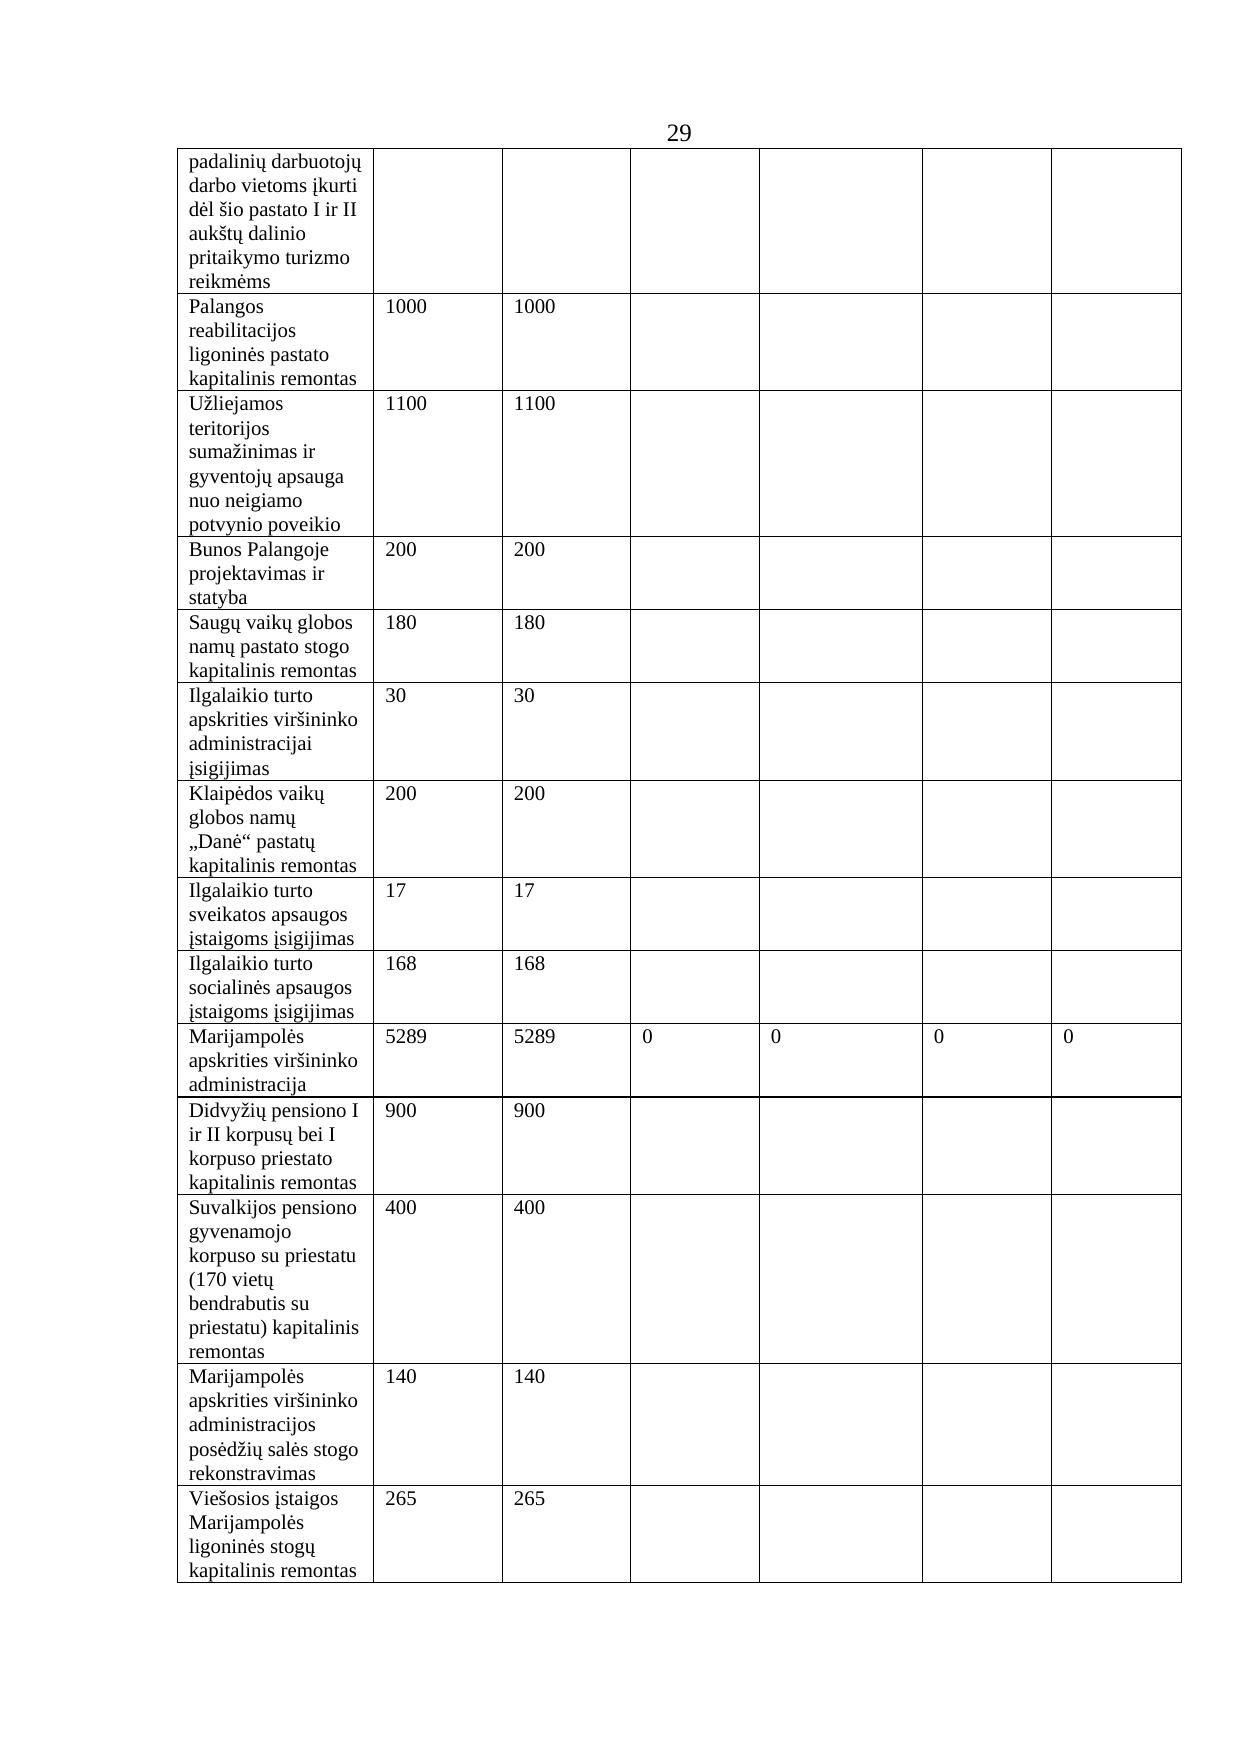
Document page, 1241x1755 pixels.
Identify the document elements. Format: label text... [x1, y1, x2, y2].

table_cell Ilgalaikio turto apskrities viršininko administracijai įsigijimas [178, 683, 373, 779]
table_cell [631, 878, 759, 950]
table_cell 180 [503, 610, 630, 682]
table_cell 265 [374, 1486, 502, 1582]
table_cell Klaipėdos vaikų globos namų „Danė“ pastatų kapitalinis remontas [178, 781, 373, 877]
table_cell [760, 1098, 922, 1194]
table_cell 1000 [374, 294, 502, 390]
table_cell 0 [1052, 1024, 1181, 1096]
table_cell [923, 1486, 1051, 1582]
table_cell 140 [374, 1364, 502, 1484]
table_cell [760, 1195, 922, 1363]
table_cell [1052, 537, 1181, 609]
table_cell [631, 610, 759, 682]
table_cell 265 [503, 1486, 630, 1582]
table_cell [631, 391, 759, 536]
table_cell [1052, 1364, 1181, 1484]
table_cell 17 [374, 878, 502, 950]
table_cell [760, 149, 922, 293]
table_cell Marijampolės apskrities viršininko administracija [178, 1024, 373, 1096]
table_cell [923, 294, 1051, 390]
table_cell [631, 781, 759, 877]
table_cell [923, 610, 1051, 682]
table_cell [1052, 610, 1181, 682]
table_cell 1100 [374, 391, 502, 536]
table_cell [760, 1486, 922, 1582]
table_cell Ilgalaikio turto socialinės apsaugos įstaigoms įsigijimas [178, 951, 373, 1023]
table_cell [923, 878, 1051, 950]
table_cell 180 [374, 610, 502, 682]
table_cell [1052, 149, 1181, 293]
table_cell 168 [374, 951, 502, 1023]
table_cell [374, 149, 502, 293]
table_cell [1052, 878, 1181, 950]
table_cell Bunos Palangoje projektavimas ir statyba [178, 537, 373, 609]
table_cell [923, 149, 1051, 293]
table_cell [631, 149, 759, 293]
table_cell [1052, 294, 1181, 390]
table_cell [760, 610, 922, 682]
table_cell [631, 683, 759, 779]
table_cell Palangos reabilitacijos ligoninės pastato kapitalinis remontas [178, 294, 373, 390]
table_cell [923, 781, 1051, 877]
table_cell 1100 [503, 391, 630, 536]
table_cell [631, 294, 759, 390]
table_cell 900 [374, 1098, 502, 1194]
table_cell 30 [374, 683, 502, 779]
table_cell 0 [923, 1024, 1051, 1096]
table_cell 200 [374, 781, 502, 877]
table_cell 0 [631, 1024, 759, 1096]
table_cell 400 [503, 1195, 630, 1363]
table_cell [923, 1364, 1051, 1484]
table_cell 168 [503, 951, 630, 1023]
table_cell [760, 951, 922, 1023]
table_cell 5289 [503, 1024, 630, 1096]
table_cell 400 [374, 1195, 502, 1363]
table_cell [1052, 951, 1181, 1023]
table_cell [1052, 683, 1181, 779]
table_cell 200 [503, 781, 630, 877]
table_cell Suvalkijos pensiono gyvenamojo korpuso su priestatu (170 vietų bendrabutis su priestatu) kapitalinis remontas [178, 1195, 373, 1363]
table_cell Saugų vaikų globos namų pastato stogo kapitalinis remontas [178, 610, 373, 682]
table_cell [760, 781, 922, 877]
table_cell [1052, 391, 1181, 536]
table_cell [631, 1486, 759, 1582]
table_cell 200 [503, 537, 630, 609]
table_cell [923, 1195, 1051, 1363]
table_cell 1000 [503, 294, 630, 390]
table_cell [923, 951, 1051, 1023]
table_cell [1052, 1098, 1181, 1194]
table_cell [760, 878, 922, 950]
table_cell Marijampolės apskrities viršininko administracijos posėdžių salės stogo rekonstravimas [178, 1364, 373, 1484]
table_cell [923, 1098, 1051, 1194]
table_cell 200 [374, 537, 502, 609]
table_cell 30 [503, 683, 630, 779]
table_cell Užliejamos teritorijos sumažinimas ir gyventojų apsauga nuo neigiamo potvynio poveikio [178, 391, 373, 536]
table_cell 17 [503, 878, 630, 950]
table_cell Didvyžių pensiono I ir II korpusų bei I korpuso priestato kapitalinis remontas [178, 1098, 373, 1194]
table_cell [760, 537, 922, 609]
table_cell [631, 1364, 759, 1484]
table_cell [503, 149, 630, 293]
table_cell [923, 391, 1051, 536]
table_cell [631, 537, 759, 609]
table_cell 0 [760, 1024, 922, 1096]
table_cell [631, 1195, 759, 1363]
table_cell 5289 [374, 1024, 502, 1096]
table_cell Ilgalaikio turto sveikatos apsaugos įstaigoms įsigijimas [178, 878, 373, 950]
table_cell [631, 951, 759, 1023]
table_cell Viešosios įstaigos Marijampolės ligoninės stogų kapitalinis remontas [178, 1486, 373, 1582]
table_cell 900 [503, 1098, 630, 1194]
table_cell [923, 537, 1051, 609]
table_cell [760, 1364, 922, 1484]
table_cell [1052, 781, 1181, 877]
table_cell [760, 683, 922, 779]
table_cell [760, 294, 922, 390]
table_cell [760, 391, 922, 536]
table_cell 140 [503, 1364, 630, 1484]
table_cell [923, 683, 1051, 779]
table_cell padalinių darbuotojų darbo vietoms įkurti dėl šio pastato I ir II aukštų dalinio pritaikymo turizmo reikmėms [178, 149, 373, 293]
table_cell [1052, 1195, 1181, 1363]
table_cell [1052, 1486, 1181, 1582]
table_cell [631, 1098, 759, 1194]
